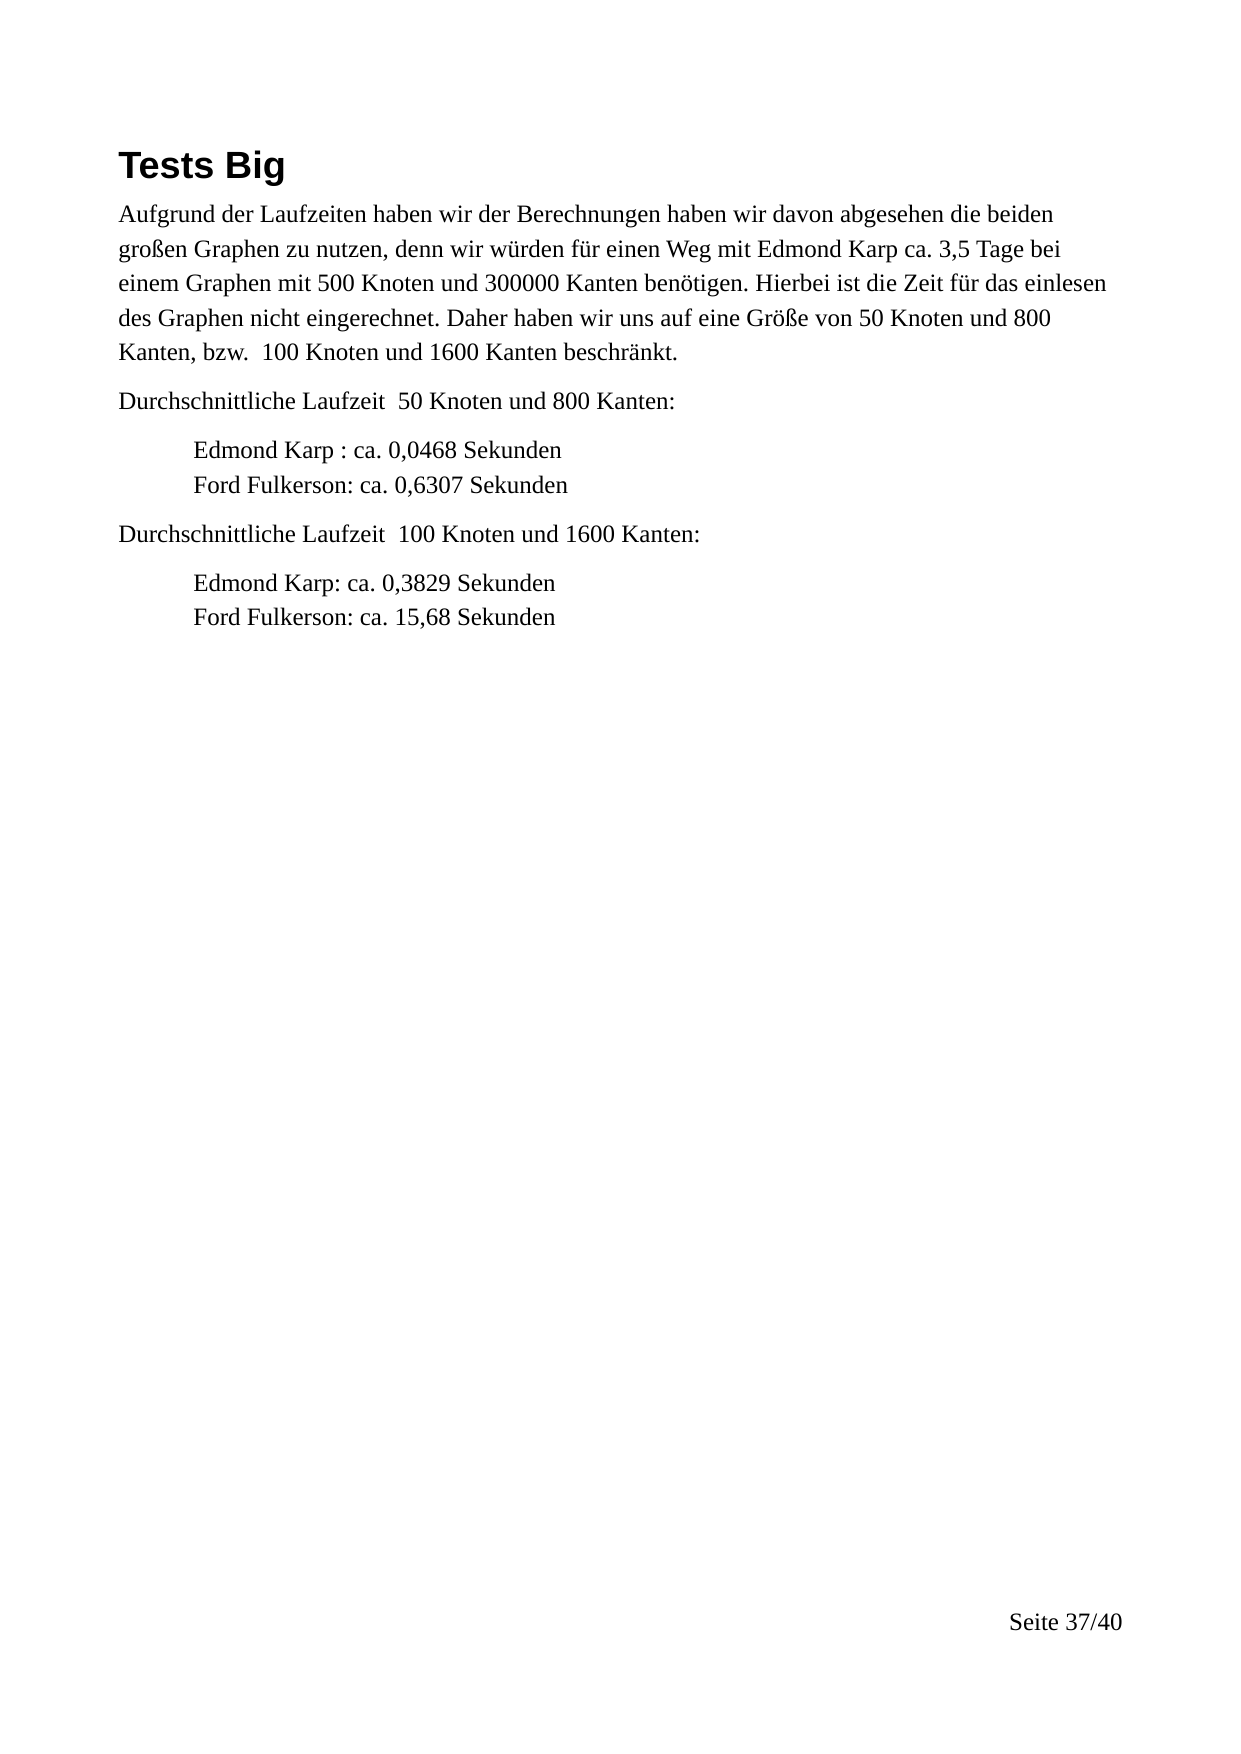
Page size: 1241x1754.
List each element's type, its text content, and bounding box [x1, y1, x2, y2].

text Edmond Karp : ca. 0,0468 Sekunden Ford Fulkerson: ca. 0,6307 Sekunden [118, 435, 1122, 498]
subtitle Tests Big [118, 143, 1122, 187]
text Durchschnittliche Laufzeit 100 Knoten und 1600 Kanten: [118, 519, 1122, 548]
text Durchschnittliche Laufzeit 50 Knoten und 800 Kanten: [118, 386, 1122, 415]
text Aufgrund der Laufzeiten haben wir der Berechnungen haben wir davon abgesehen die beiden großen Graphen zu nutzen, denn wir würden für einen Weg mit Edmond Karp ca. 3,5 Tage bei einem Graphen mit 500 Knoten und 300000 Kanten benötigen. Hierbei ist die Zeit für das einlesen des Graphen nicht eingerechnet. Daher haben wir uns auf eine Größe von 50 Knoten und 800 Kanten, bzw. 100 Knoten und 1600 Kanten beschränkt. [118, 199, 1122, 366]
text Edmond Karp: ca. 0,3829 Sekunden Ford Fulkerson: ca. 15,68 Sekunden [118, 568, 1122, 631]
